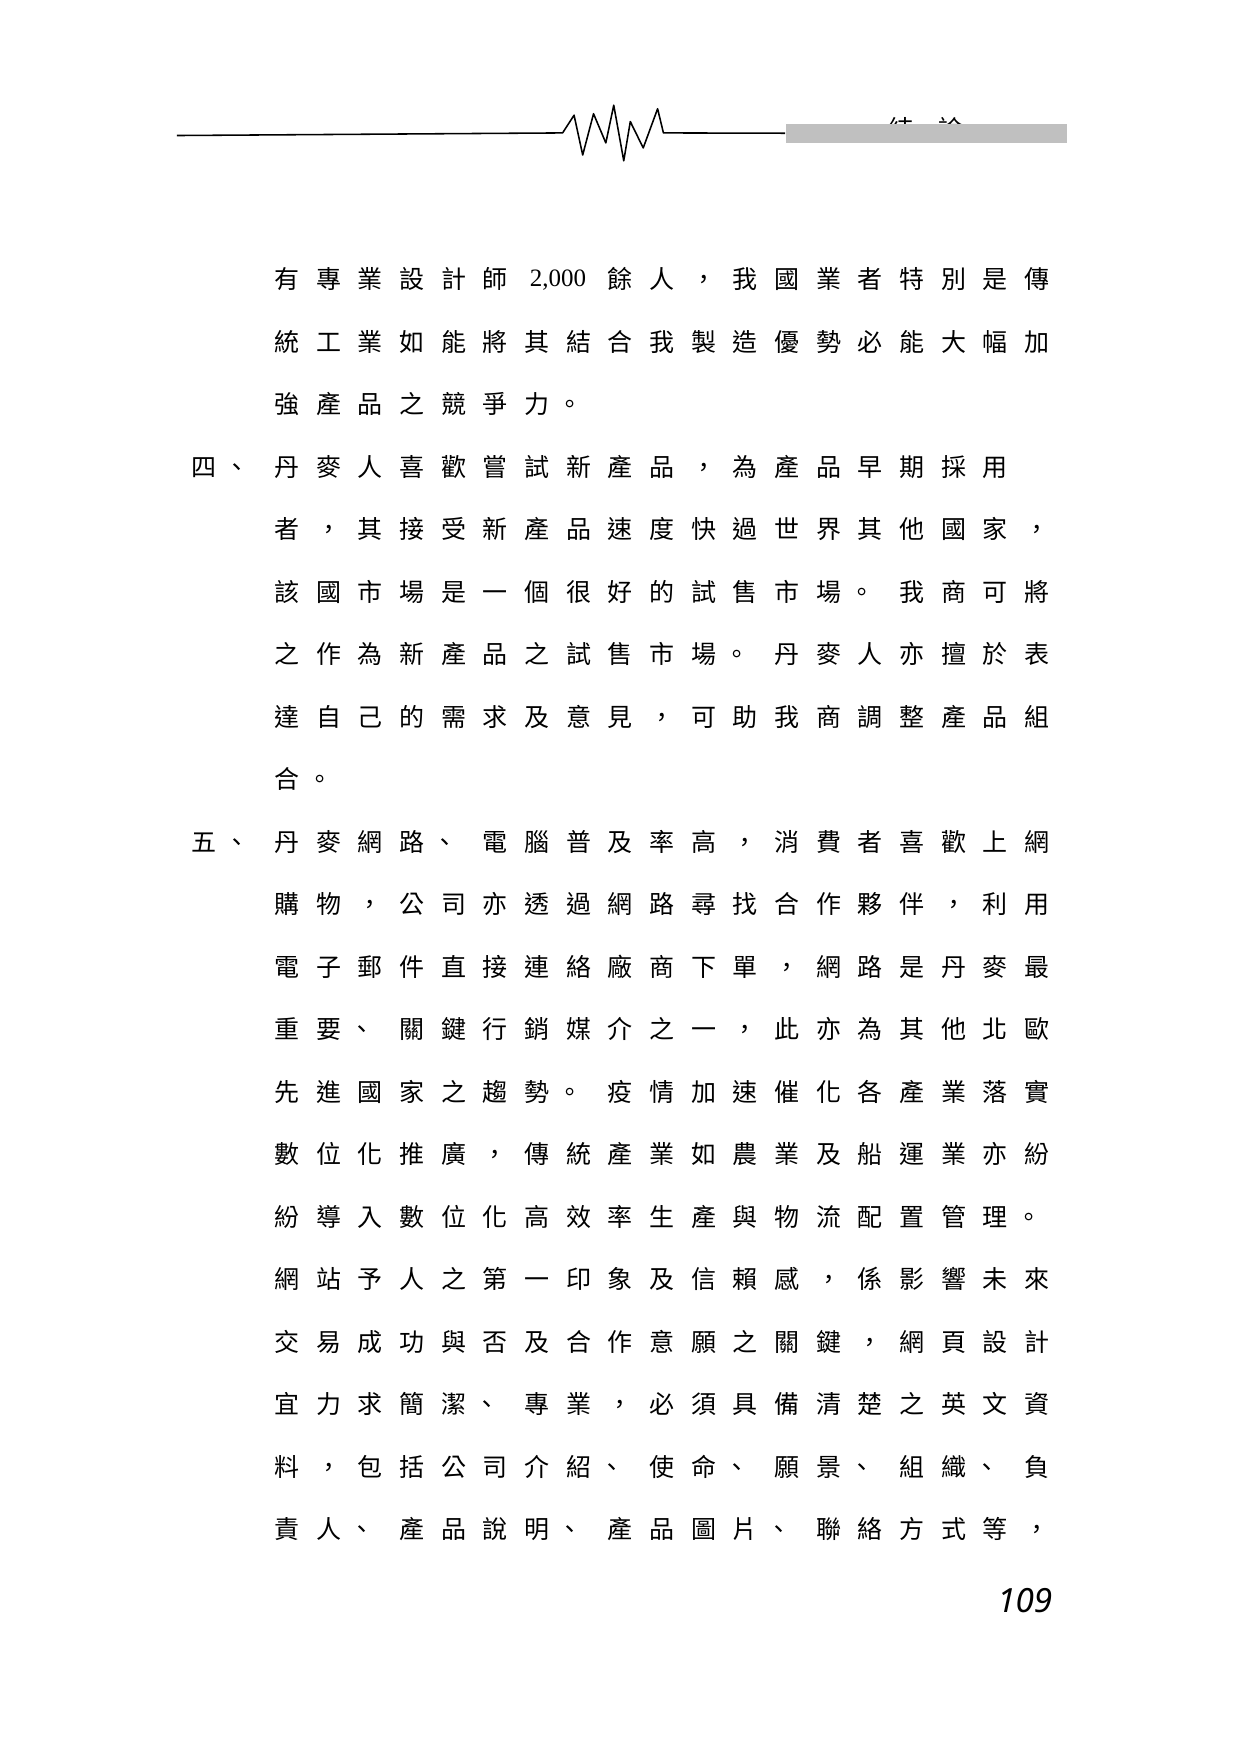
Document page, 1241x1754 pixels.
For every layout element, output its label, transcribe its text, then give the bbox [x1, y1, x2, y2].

text 有專業設計師2,000餘人，我國業者特別是傳統工業如能將其結合我製造優勢必能大幅加強產品之競爭力。 [183, 236, 1058, 424]
text 五、丹麥網路、電腦普及率高，消費者喜歡上網購物，公司亦透過網路尋找合作夥伴，利用電子郵件直接連絡廠商下單，網路是丹麥最重要、關鍵行銷媒介之一，此亦為其他北歐先進國家之趨勢。疫情加速催化各產業落實數位化推廣，傳統產業如農業及船運業亦紛紛導入數位化高效率生產與物流配置管理。網站予人之第一印象及信賴感，係影響未來交易成功與否及合作意願之關鍵，網頁設計宜力求簡潔、專業，必須具備清楚之英文資料，包括公司介紹、使命、願景、組織、負責人、產品說明、產品圖片、聯絡方式等， [183, 799, 1058, 1549]
text 四、丹麥人喜歡嘗試新產品，為產品早期採用者，其接受新產品速度快過世界其他國家，該國市場是一個很好的試售市場。我商可將之作為新產品之試售市場。丹麥人亦擅於表達自己的需求及意見，可助我商調整產品組合。 [183, 424, 1058, 799]
